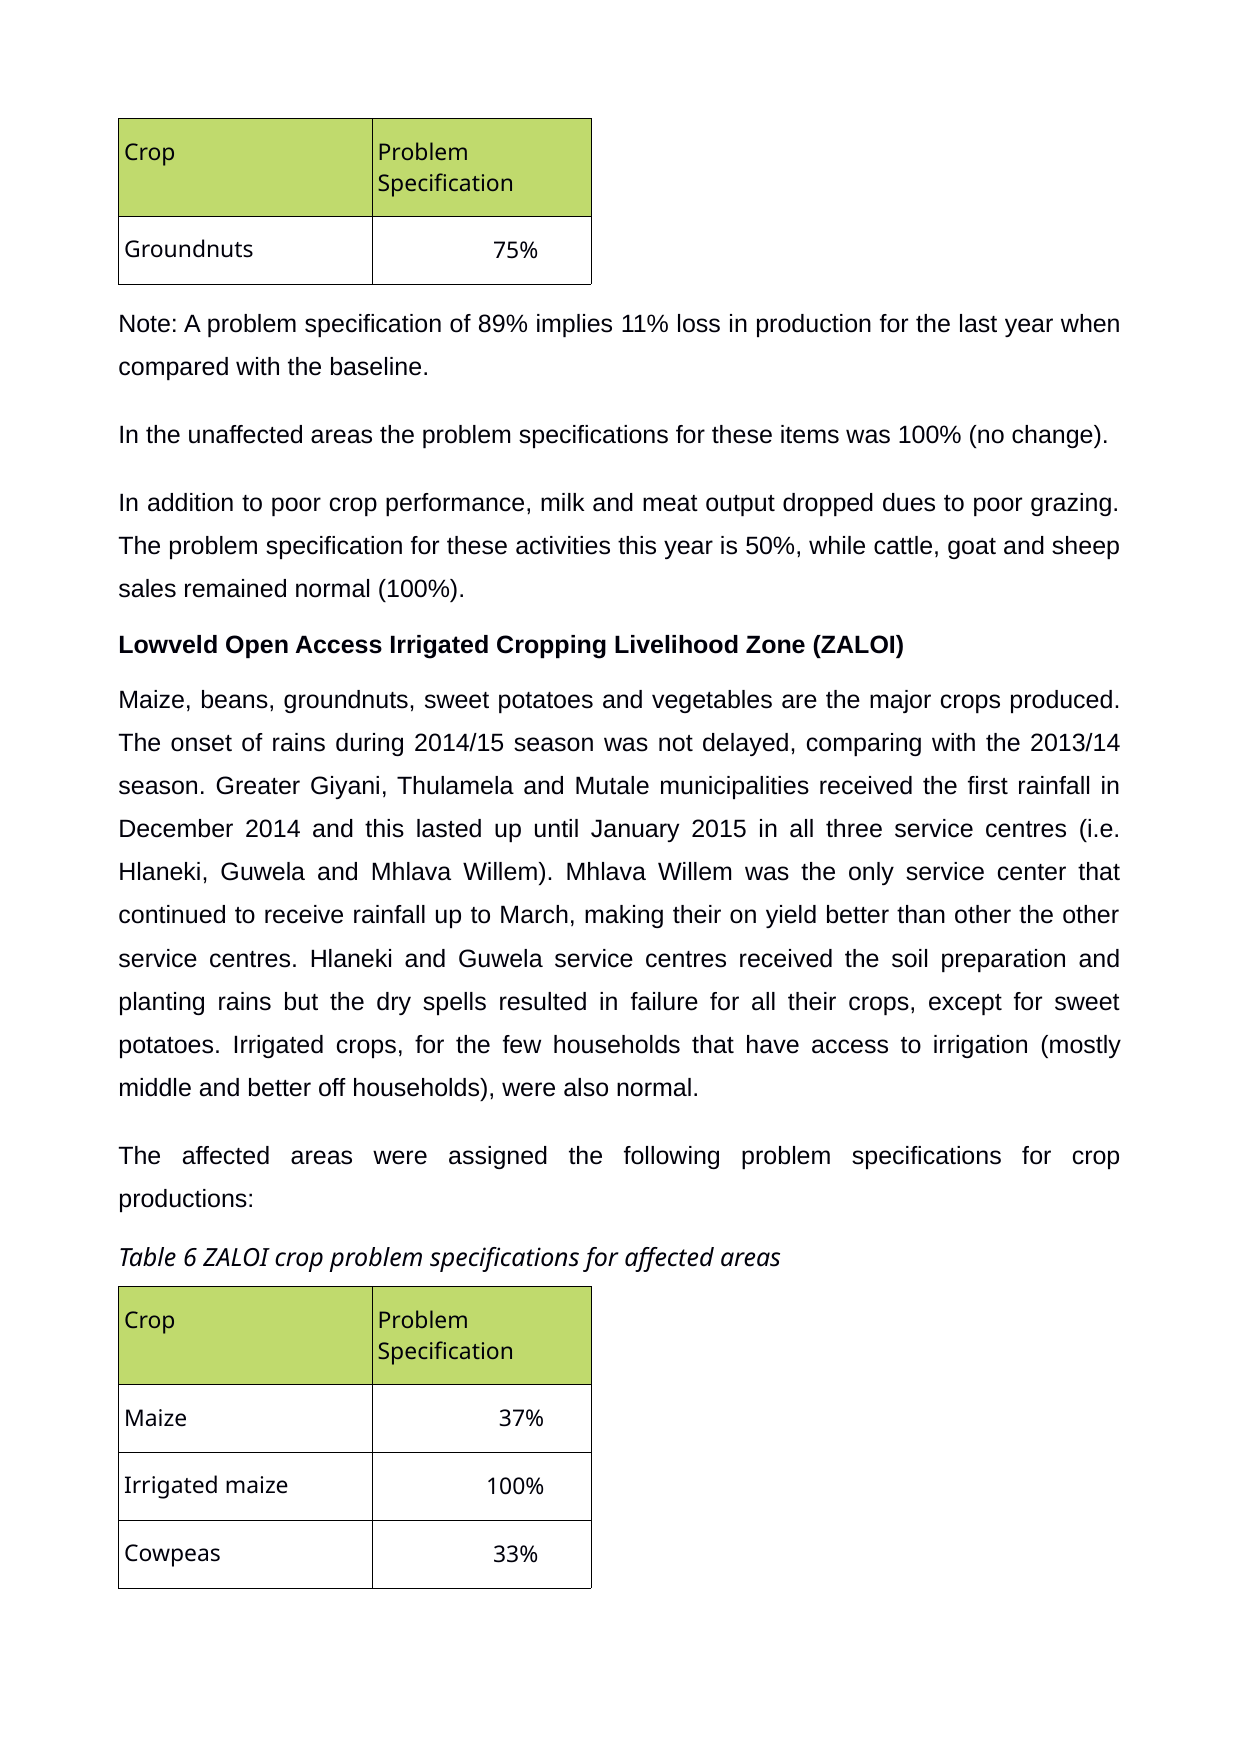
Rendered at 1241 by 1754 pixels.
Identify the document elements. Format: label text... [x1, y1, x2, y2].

table_cell 75% [373, 217, 591, 283]
table_cell Groundnuts [119, 217, 372, 283]
text Table 6 ZALOI crop problem specifications for affected areas [118, 1240, 1122, 1274]
table_cell Maize [119, 1385, 372, 1452]
table_cell Cowpeas [119, 1521, 372, 1587]
table_header Crop [119, 1287, 372, 1384]
text The affected areas were assigned the following problem specifications for crop productions: [118, 1141, 1122, 1213]
table_header Problem Specification [373, 119, 591, 216]
text Maize, beans, groundnuts, sweet potatoes and vegetables are the major crops produced. The onset of rains during 2014/15 season was not delayed, comparing with the 2013/14 season. Greater Giyani, Thulamela and Mutale municipalities received the first rainfall in December 2014 and this lasted up until January 2015 in all three service centres (i.e. Hlaneki, Guwela and Mhlava Willem). Mhlava Willem was the only service center that continued to receive rainfall up to March, making their on yield better than other the other service centres. Hlaneki and Guwela service centres received the soil preparation and planting rains but the dry spells resulted in failure for all their crops, except for sweet potatoes. Irrigated crops, for the few households that have access to irrigation (mostly middle and better off households), were also normal. [118, 685, 1122, 1102]
text In the unaffected areas the problem specifications for these items was 100% (no change). [118, 420, 1122, 449]
text In addition to poor crop performance, milk and meat output dropped dues to poor grazing. The problem specification for these activities this year is 50%, while cattle, goat and sheep sales remained normal (100%). [118, 488, 1122, 603]
table_header Crop [119, 119, 372, 216]
table_cell 100% [373, 1453, 591, 1519]
table_header Problem Specification [373, 1287, 591, 1384]
text Lowveld Open Access Irrigated Cropping Livelihood Zone (ZALOI) [118, 630, 1122, 659]
table_cell 33% [373, 1521, 591, 1587]
table_cell 37% [373, 1385, 591, 1452]
text Note: A problem specification of 89% implies 11% loss in production for the last year when compared with the baseline. [118, 309, 1122, 381]
table_cell Irrigated maize [119, 1453, 372, 1519]
